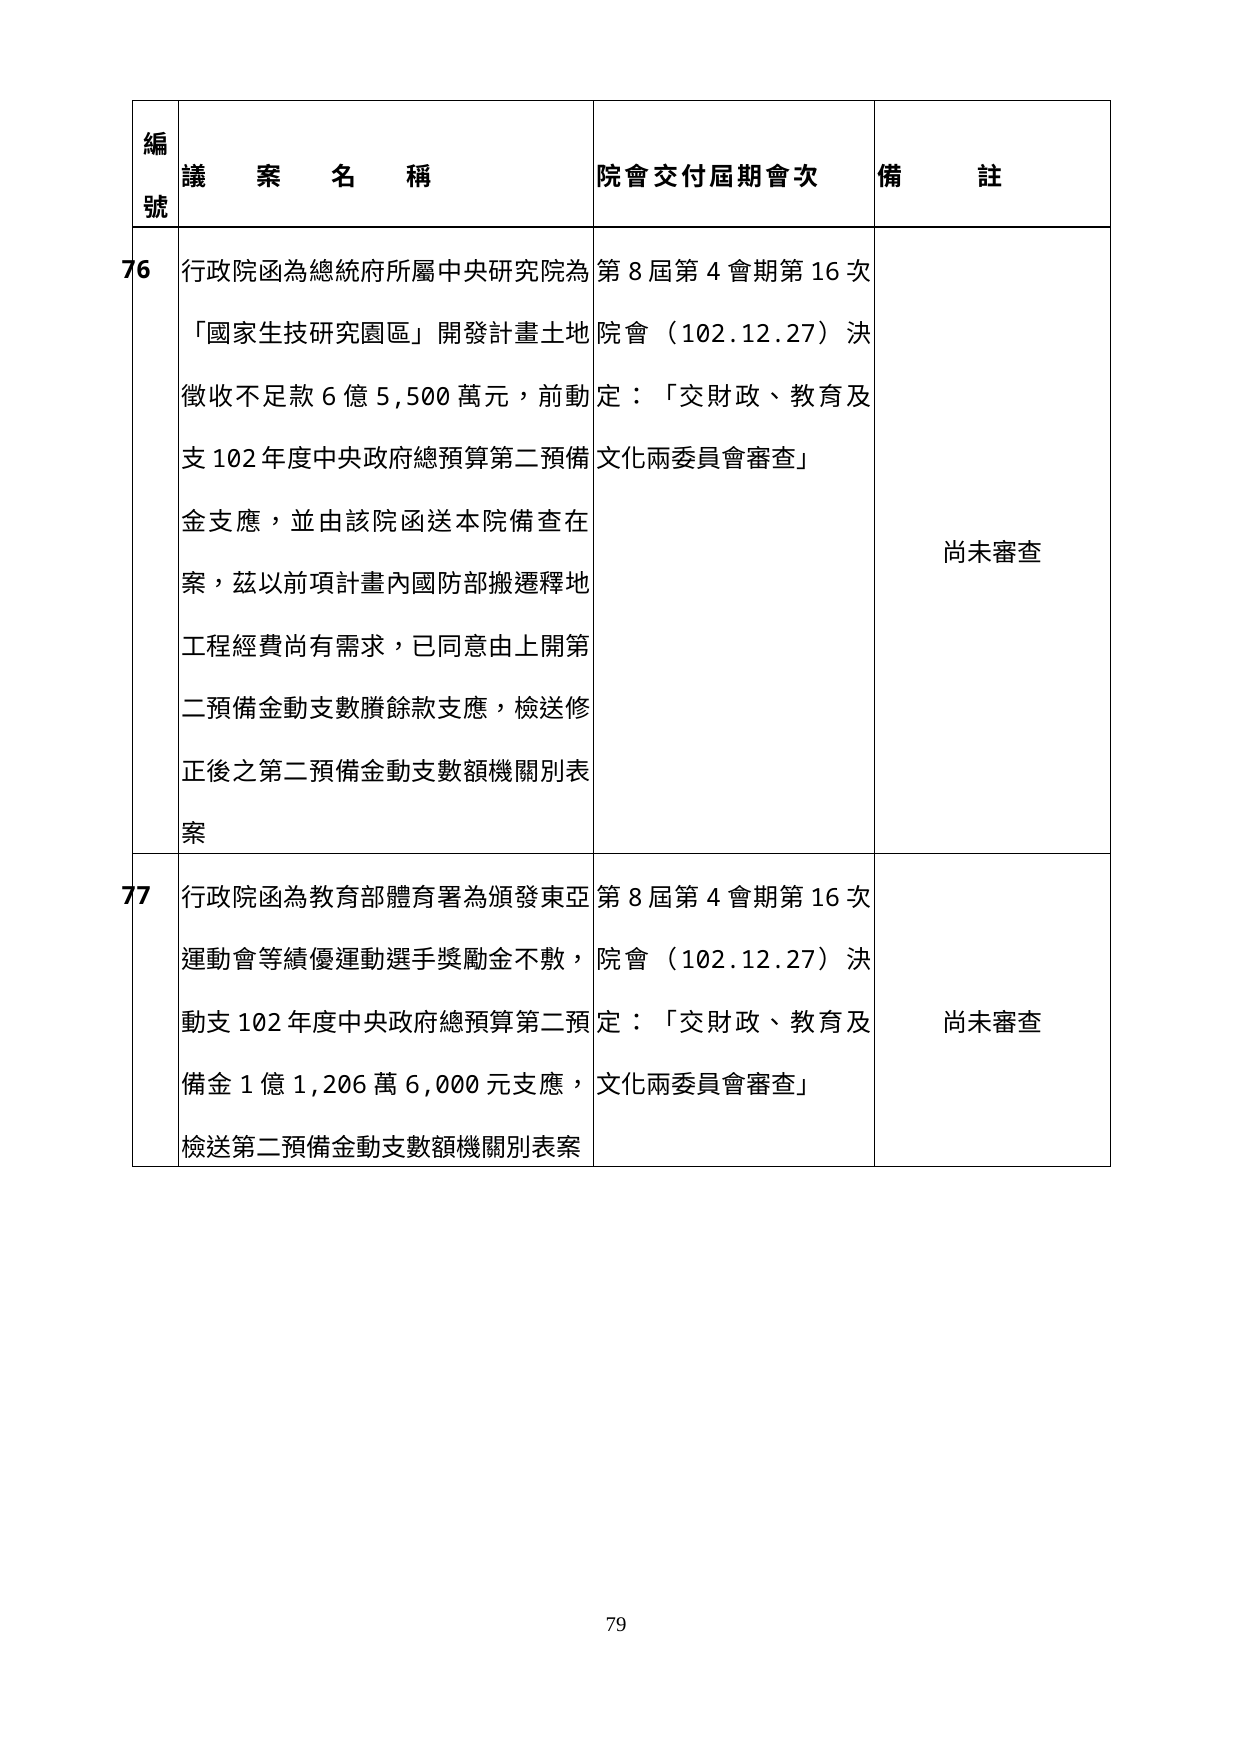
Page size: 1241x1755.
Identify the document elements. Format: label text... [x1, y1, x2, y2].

table_cell 尚未審查 [875, 854, 1110, 1166]
table_cell [133, 228, 178, 852]
table_header 議 案 名 稱 [179, 101, 593, 226]
table_cell 行政院函為總統府所屬中央研究院為「國家生技研究園區」開發計畫土地徵收不足款6億5,500萬元，前動支102年度中央政府總預算第二預備金支應，並由該院函送本院備查在案，茲以前項計畫內國防部搬遷釋地工程經費尚有需求，已同意由上開第二預備金動支數賸餘款支應，檢送修正後之第二預備金動支數額機關別表案 [179, 228, 593, 852]
table_cell 第8屆第4會期第16次院會（102.12.27）決定：「交財政、教育及文化兩委員會審查」 [594, 228, 874, 852]
table_header 院會交付屆期會次 [594, 101, 874, 226]
table_header 編號 [133, 101, 178, 226]
table_cell 第8屆第4會期第16次院會（102.12.27）決定：「交財政、教育及文化兩委員會審查」 [594, 854, 874, 1166]
table_cell 尚未審查 [875, 228, 1110, 852]
table_cell 行政院函為教育部體育署為頒發東亞運動會等績優運動選手獎勵金不敷，動支102年度中央政府總預算第二預備金1億1,206萬6,000元支應，檢送第二預備金動支數額機關別表案 [179, 854, 593, 1166]
table_header 備 註 [875, 101, 1110, 226]
table_cell [133, 854, 178, 1166]
